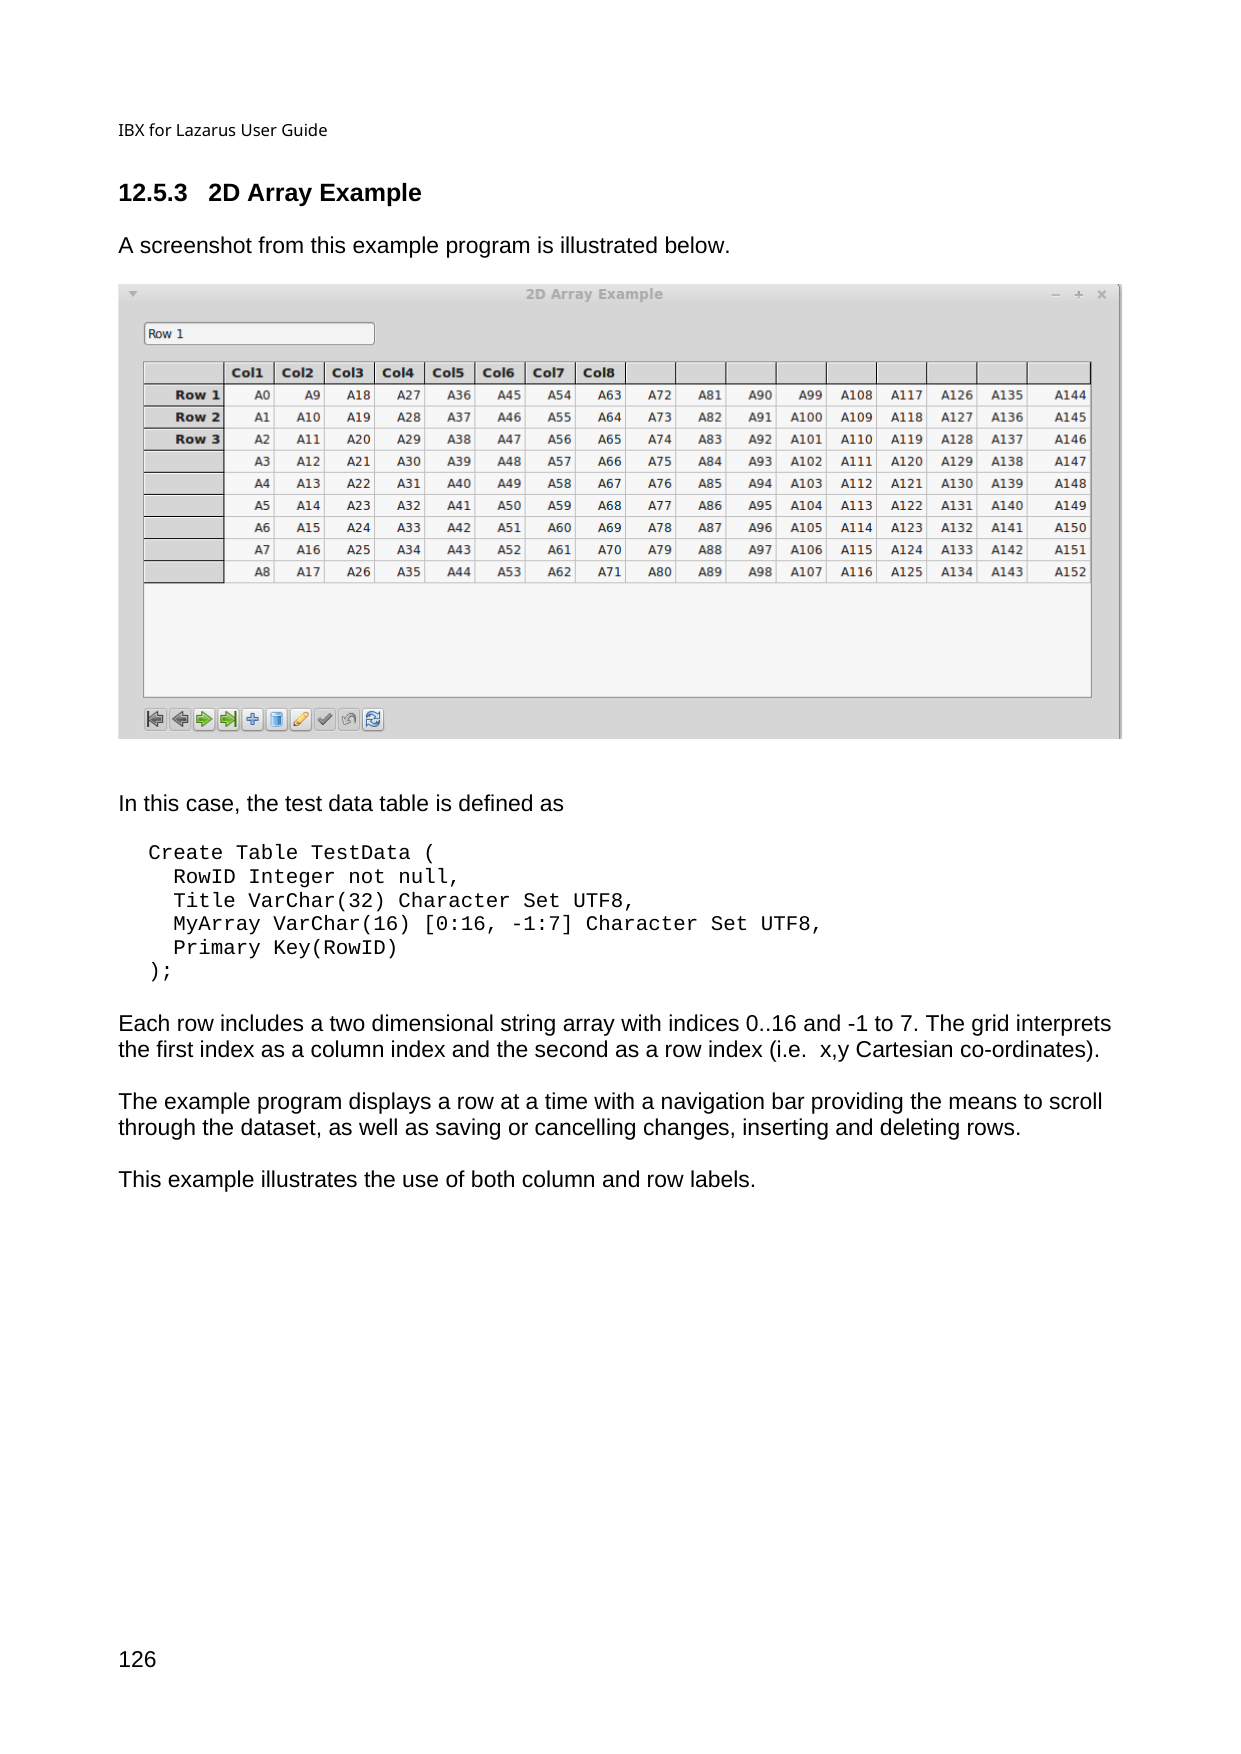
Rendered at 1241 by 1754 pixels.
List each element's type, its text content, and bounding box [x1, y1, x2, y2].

text This example illustrates the use of both column and row labels. [118, 1166, 1122, 1192]
text ); [148, 961, 1122, 984]
text MyArray VarChar(16) [0:16, -1:7] Character Set UTF8, [148, 913, 1122, 937]
text Create Table TestData ( [148, 842, 1122, 866]
text Title VarChar(32) Character Set UTF8, [148, 889, 1122, 913]
picture [118, 284, 1123, 739]
text Primary Key(RowID) [148, 937, 1122, 961]
text RowID Integer not null, [148, 866, 1122, 889]
text Each row includes a two dimensional string array with indices 0..16 and -1 to 7. The grid interprets the first index as a column index and the second as a row index (i.e. x,y Cartesian co-ordinates). [118, 1010, 1122, 1062]
text A screenshot from this example program is illustrated below. [118, 232, 1122, 259]
text In this case, the test data table is defined as [118, 790, 1122, 817]
text The example program displays a row at a time with a navigation bar providing the means to scroll through the dataset, as well as saving or cancelling changes, inserting and deleting rows. [118, 1088, 1122, 1141]
subtitle 2D Array Example [118, 178, 1122, 207]
